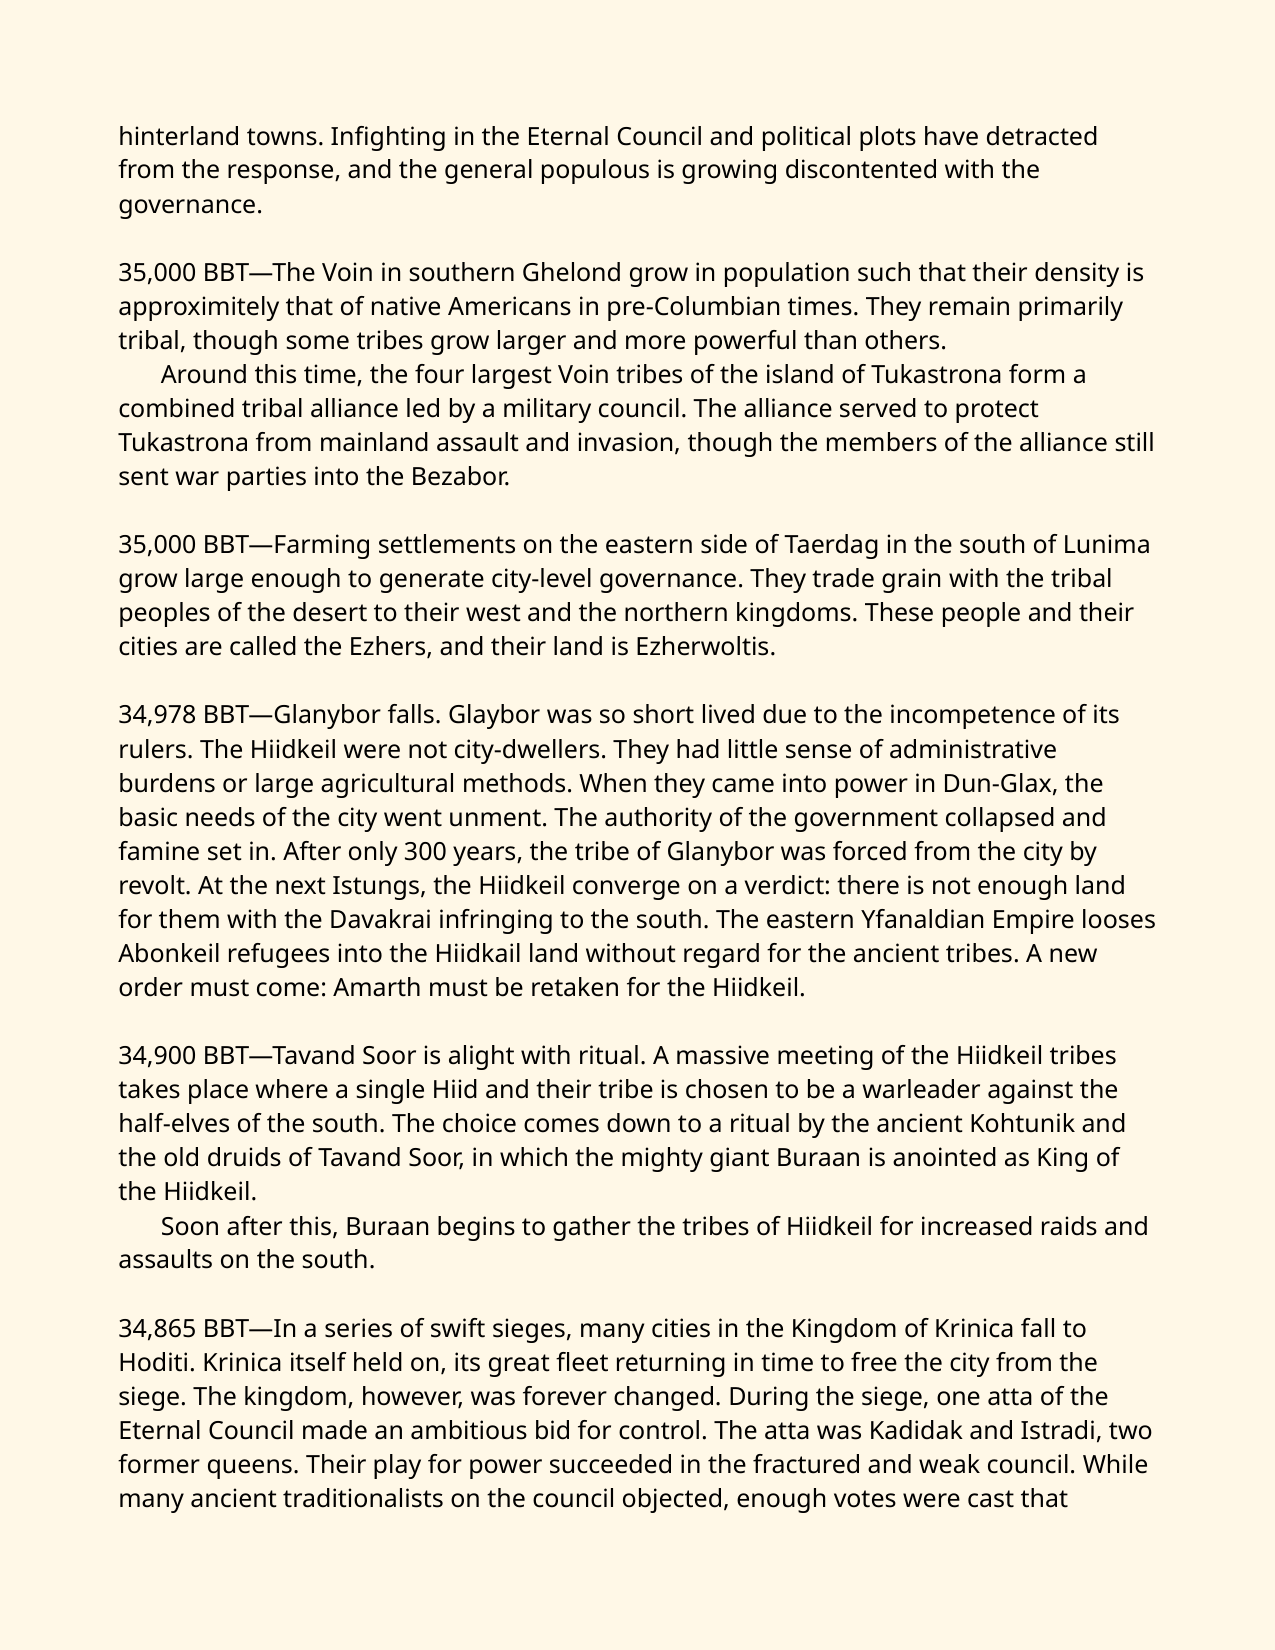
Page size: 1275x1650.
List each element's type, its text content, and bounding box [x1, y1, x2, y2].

text Soon after this, Buraan begins to gather the tribes of Hiidkeil for increased raids and assaults on the south. [118, 1208, 1157, 1276]
text 35,000 BBT—The Voin in southern Ghelond grow in population such that their density is approximitely that of native Americans in pre-Columbian times. They remain primarily tribal, though some tribes grow larger and more powerful than others. [118, 254, 1157, 357]
text 35,000 BBT—Farming settlements on the eastern side of Taerdag in the south of Lunima grow large enough to generate city-level governance. They trade grain with the tribal peoples of the desert to their west and the northern kingdoms. These people and their cities are called the Ezhers, and their land is Ezherwoltis. [118, 527, 1157, 663]
text 34,900 BBT—Tavand Soor is alight with ritual. A massive meeting of the Hiidkeil tribes takes place where a single Hiid and their tribe is chosen to be a warleader against the half-elves of the south. The choice comes down to a ritual by the ancient Kohtunik and the old druids of Tavand Soor, in which the mighty giant Buraan is anointed as King of the Hiidkeil. [118, 1038, 1157, 1208]
text hinterland towns. Infighting in the Eternal Council and political plots have detracted from the response, and the general populous is growing discontented with the governance. [118, 118, 1157, 220]
text Around this time, the four largest Voin tribes of the island of Tukastrona form a combined tribal alliance led by a military council. The alliance served to protect Tukastrona from mainland assault and invasion, though the members of the alliance still sent war parties into the Bezabor. [118, 357, 1157, 493]
text 34,865 BBT—In a series of swift sieges, many cities in the Kingdom of Krinica fall to Hoditi. Krinica itself held on, its great fleet returning in time to free the city from the siege. The kingdom, however, was forever changed. During the siege, one atta of the Eternal Council made an ambitious bid for control. The atta was Kadidak and Istradi, two former queens. Their play for power succeeded in the fractured and weak council. While many ancient traditionalists on the council objected, enough votes were cast that [118, 1310, 1157, 1515]
text 34,978 BBT—Glanybor falls. Glaybor was so short lived due to the incompetence of its rulers. The Hiidkeil were not city-dwellers. They had little sense of administrative burdens or large agricultural methods. When they came into power in Dun-Glax, the basic needs of the city went unment. The authority of the government collapsed and famine set in. After only 300 years, the tribe of Glanybor was forced from the city by revolt. At the next Istungs, the Hiidkeil converge on a verdict: there is not enough land for them with the Davakrai infringing to the south. The eastern Yfanaldian Empire looses Abonkeil refugees into the Hiidkail land without regard for the ancient tribes. A new order must come: Amarth must be retaken for the Hiidkeil. [118, 697, 1157, 1004]
